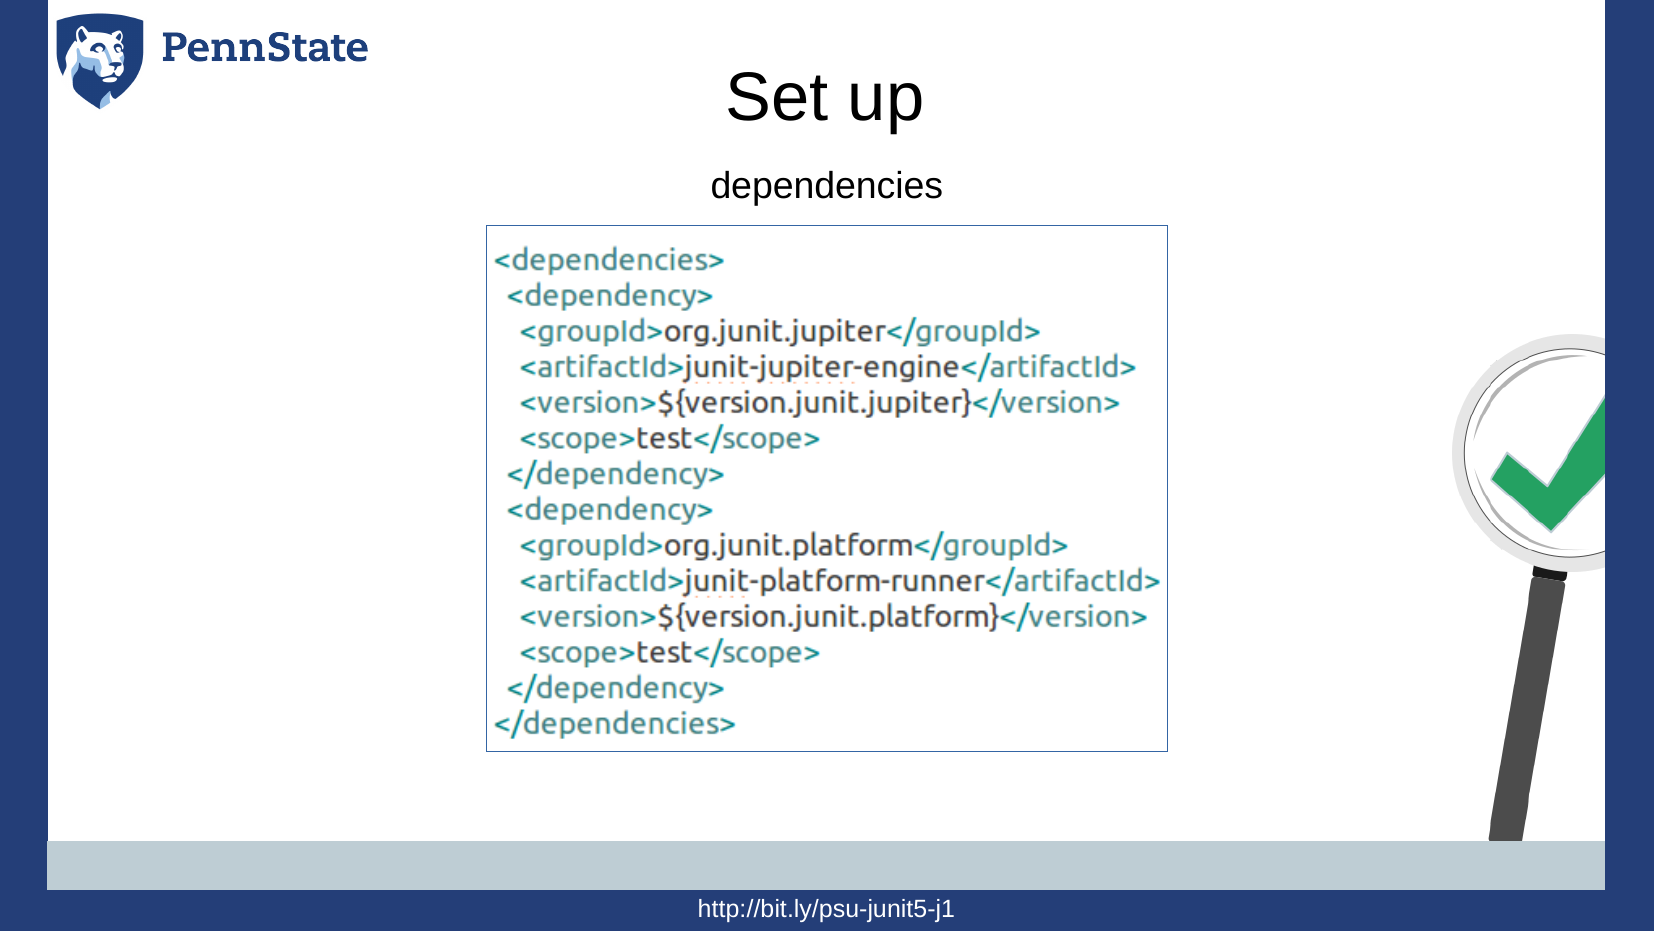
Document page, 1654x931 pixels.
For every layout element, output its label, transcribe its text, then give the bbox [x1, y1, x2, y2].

picture [486, 225, 1168, 752]
title dependencies [624, 146, 1030, 225]
picture [1452, 334, 1605, 841]
title Set up [60, 19, 1591, 175]
picture [48, 0, 411, 152]
